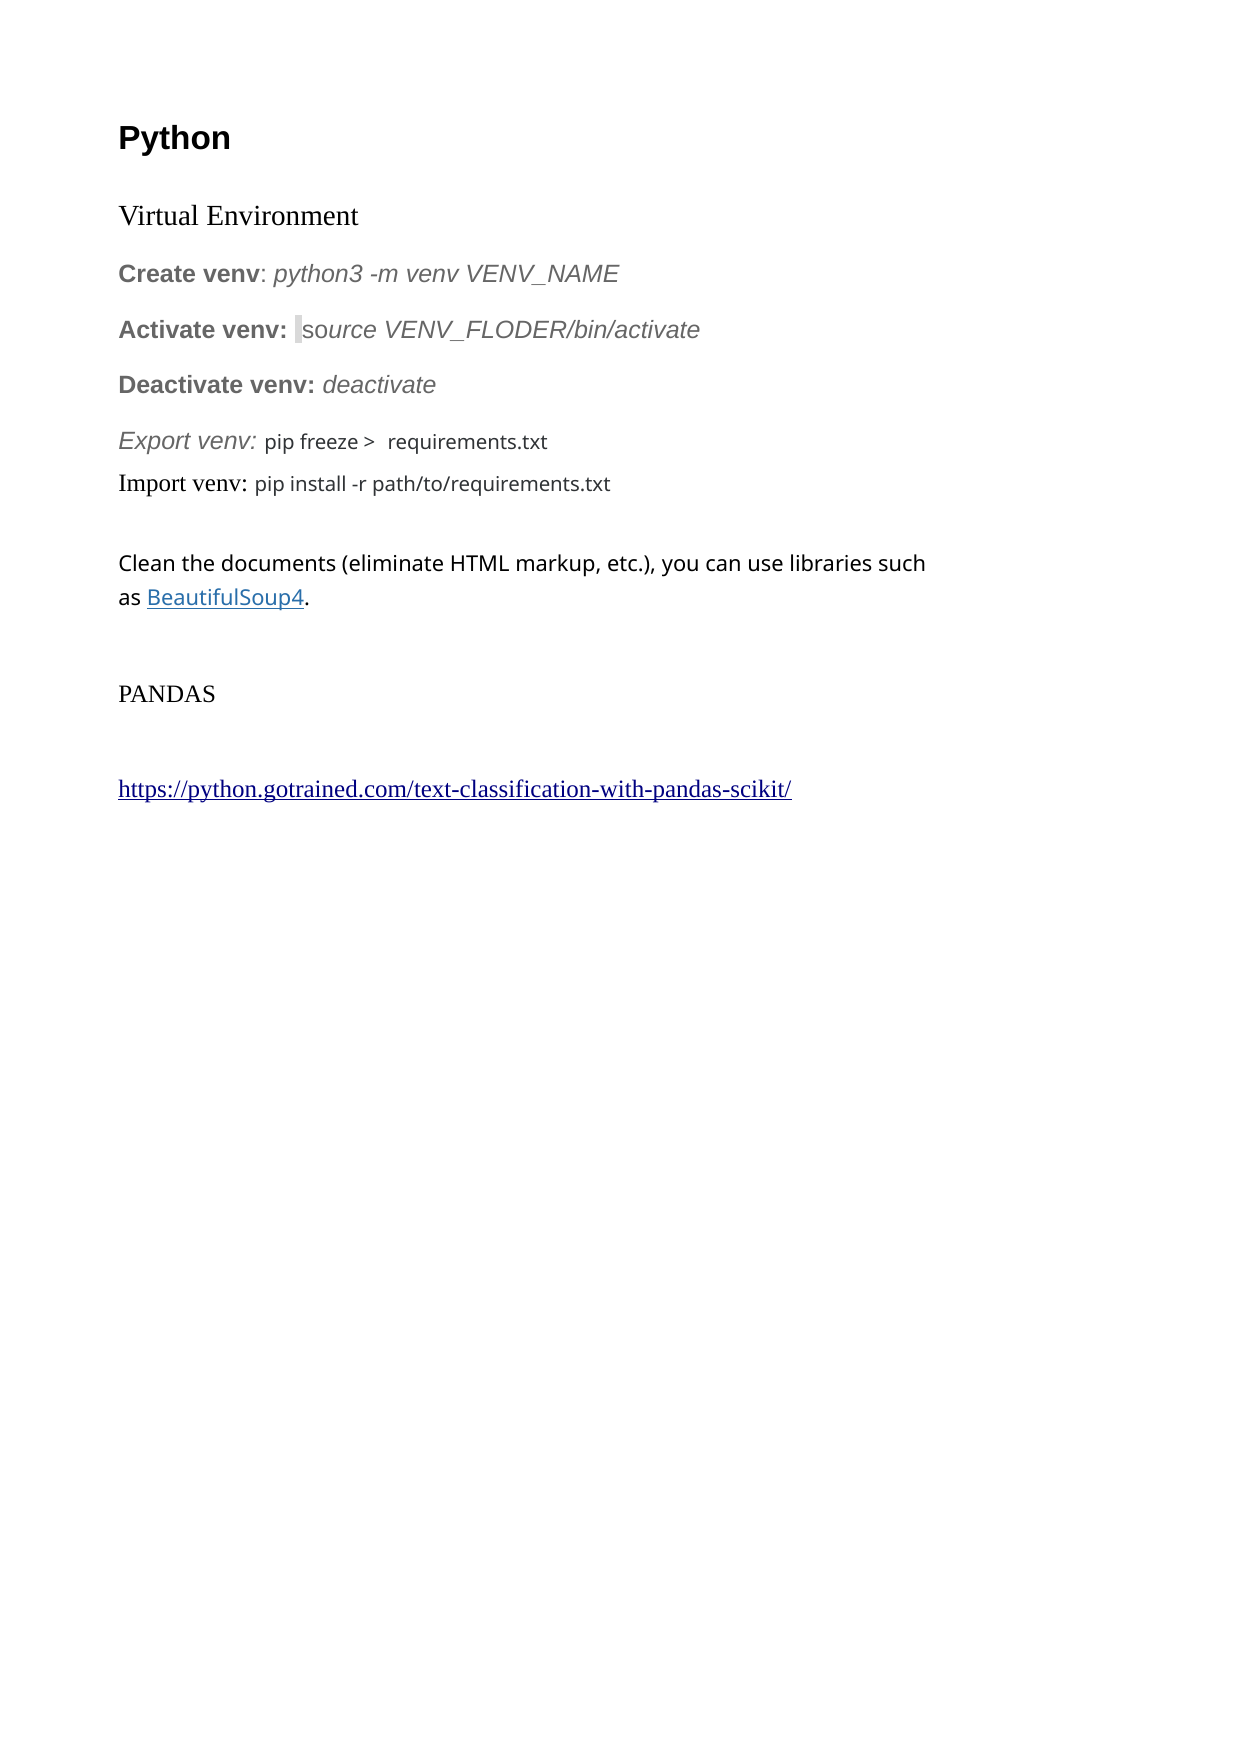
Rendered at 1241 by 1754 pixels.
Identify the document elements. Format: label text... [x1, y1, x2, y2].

subtitle Deactivate venv: deactivate [118, 371, 1122, 399]
subtitle Create venv: python3 -m venv VENV_NAME [118, 259, 1122, 288]
subtitle Export venv: pip freeze > requirements.txt [118, 426, 1122, 456]
subtitle Python [118, 118, 1122, 157]
text Import venv: pip install -r path/to/requirements.txt [118, 468, 1122, 497]
subtitle Virtual Environment [118, 198, 1122, 232]
text PANDAS [118, 679, 1122, 707]
text Clean the documents (eliminate HTML markup, etc.), you can use libraries such as BeautifulSoup4. [118, 548, 1122, 612]
subtitle Activate venv: source VENV_FLODER/bin/activate [118, 315, 1122, 343]
text https://python.gotrained.com/text-classification-with-pandas-scikit/ [118, 774, 1122, 803]
